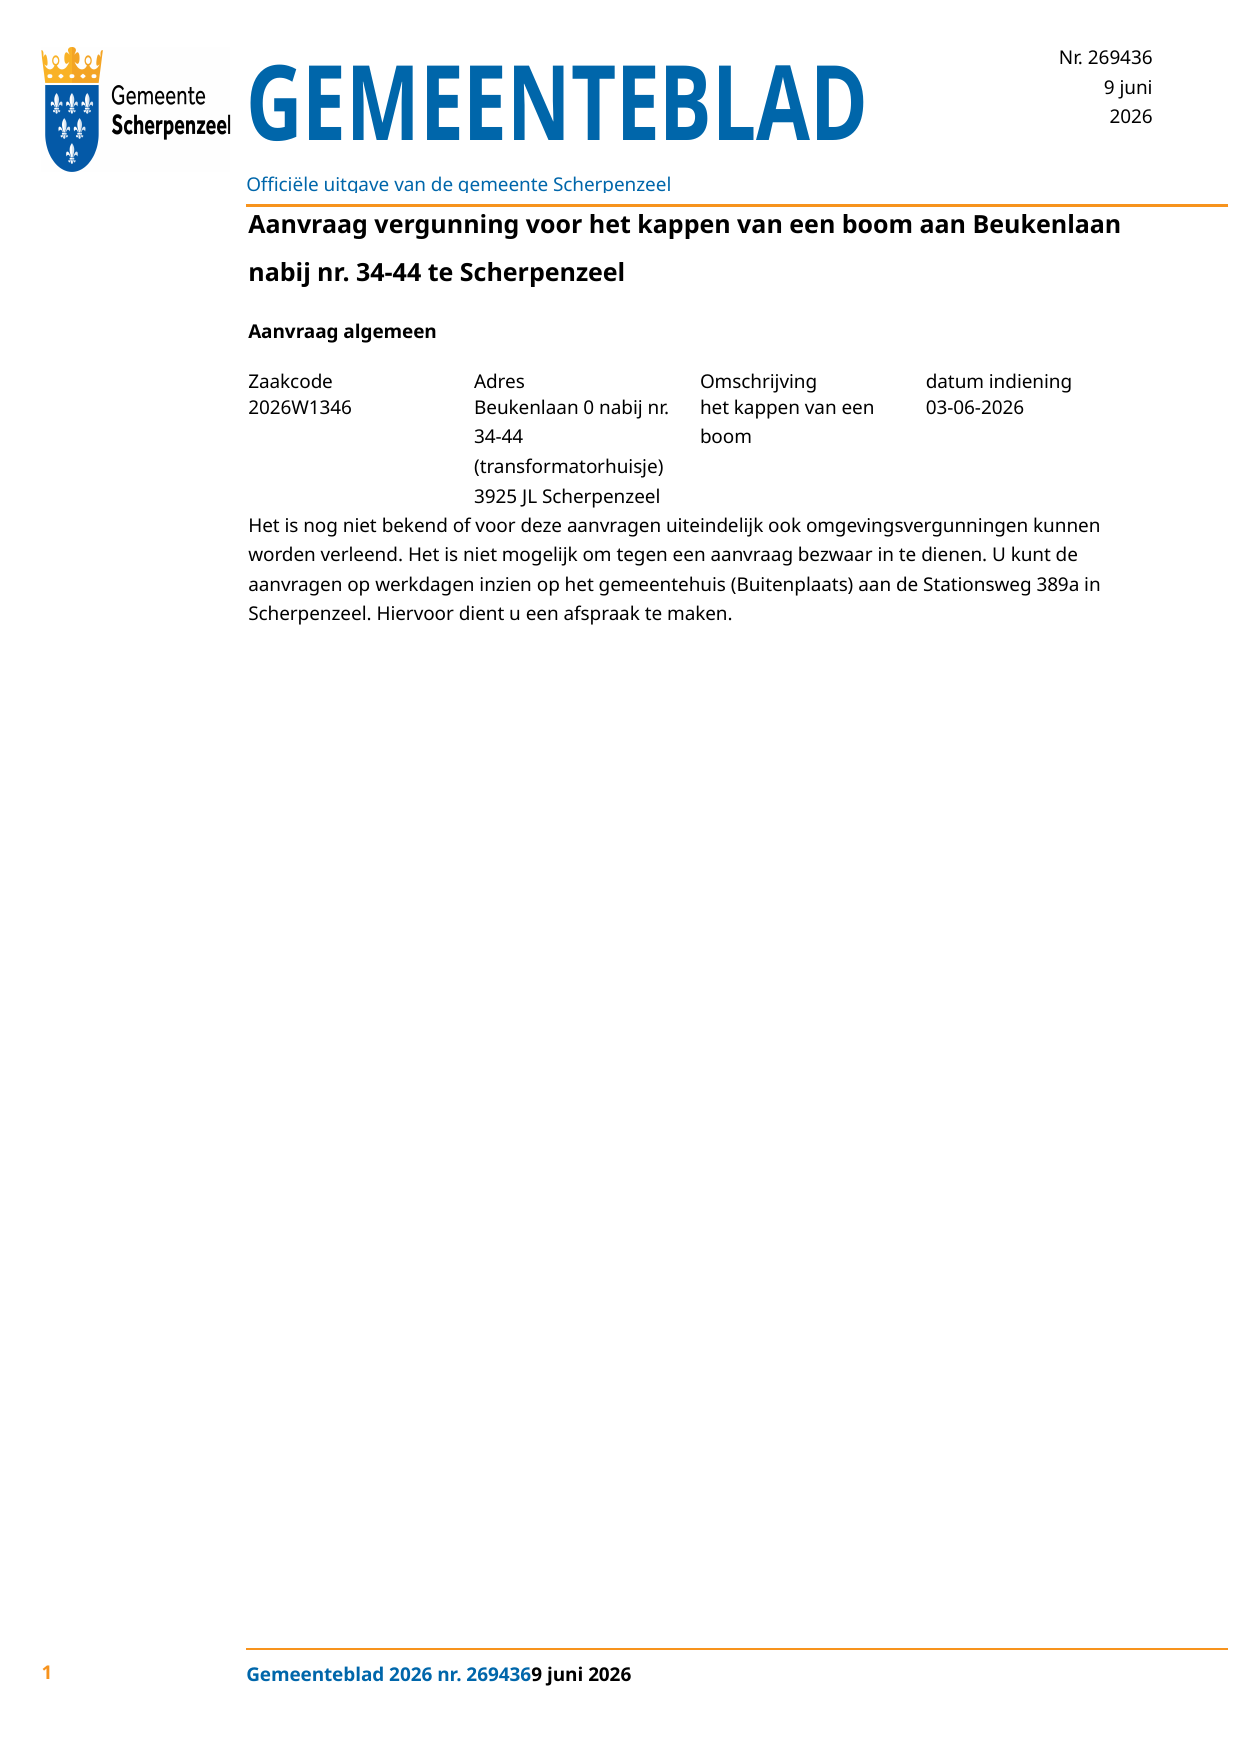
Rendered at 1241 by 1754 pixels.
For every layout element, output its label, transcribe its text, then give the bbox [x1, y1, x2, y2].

text Aanvraag algemeen [248, 318, 1152, 344]
table_cell Beukenlaan 0 nabij nr. 34-44 (transformatorhuisje) 3925 JL Scherpenzeel [474, 394, 700, 509]
table_cell 2026W1346 [248, 394, 474, 509]
table_cell het kappen van een boom [700, 394, 926, 509]
text Het is nog niet bekend of voor deze aanvragen uiteindelijk ook omgevingsvergunningen kunnen worden verleend. Het is niet mogelijk om tegen een aanvraag bezwaar in te dienen. U kunt de aanvragen op werkdagen inzien op het gemeentehuis (Buitenplaats) aan de Stationsweg 389a in Scherpenzeel. Hiervoor dient u een afspraak te maken. [248, 512, 1152, 626]
table_header Zaakcode [248, 369, 474, 394]
table_header Adres [474, 369, 700, 394]
table_header datum indiening [926, 369, 1152, 394]
table_header Omschrijving [700, 369, 926, 394]
table_cell 03-06-2026 [926, 394, 1152, 509]
text Aanvraag vergunning voor het kappen van een boom aan Beukenlaan nabij nr. 34-44 te Scherpenzeel [248, 207, 1152, 288]
picture [41, 47, 231, 172]
